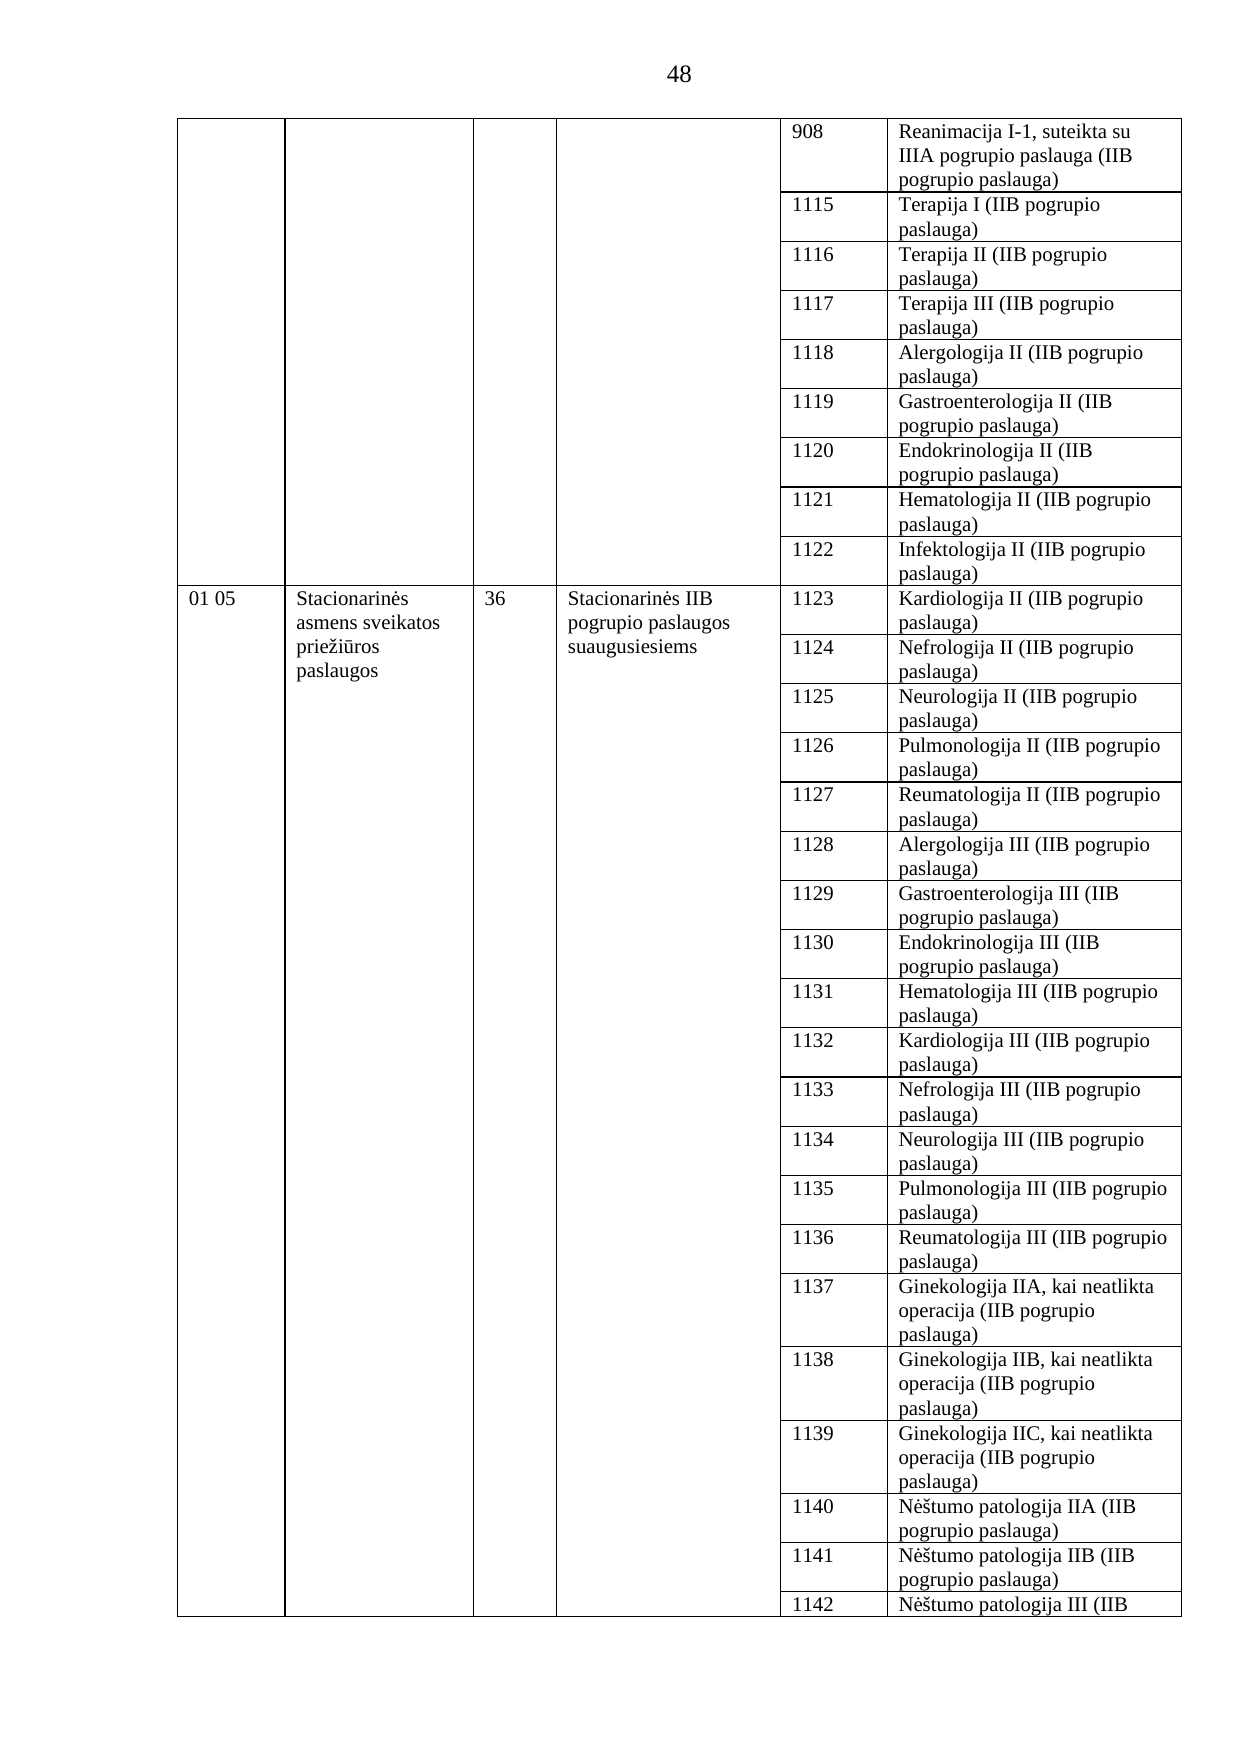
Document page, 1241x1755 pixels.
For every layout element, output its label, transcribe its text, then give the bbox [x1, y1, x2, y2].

table_cell [557, 119, 780, 585]
table_cell Endokrinologija II (IIB pogrupio paslauga) [888, 438, 1181, 486]
table_cell 1133 [781, 1078, 887, 1126]
table_cell 1117 [781, 291, 887, 339]
table_cell Hematologija II (IIB pogrupio paslauga) [888, 488, 1181, 536]
table_cell 1141 [781, 1543, 887, 1591]
table_cell 1128 [781, 832, 887, 880]
table_cell Stacionarinės IIB pogrupio paslaugos suaugusiesiems [557, 586, 780, 1616]
table_cell 1121 [781, 488, 887, 536]
table_cell Nėštumo patologija IIB (IIB pogrupio paslauga) [888, 1543, 1181, 1591]
table_cell 908 [781, 119, 887, 191]
table_cell Nefrologija II (IIB pogrupio paslauga) [888, 635, 1181, 683]
table_cell 1116 [781, 242, 887, 290]
table_cell 01 05 [178, 586, 284, 1616]
table_cell Ginekologija IIB, kai neatlikta operacija (IIB pogrupio paslauga) [888, 1347, 1181, 1419]
table_cell Neurologija III (IIB pogrupio paslauga) [888, 1127, 1181, 1175]
table_cell 1120 [781, 438, 887, 486]
table_cell 1132 [781, 1028, 887, 1076]
table_cell 1124 [781, 635, 887, 683]
table_cell 1136 [781, 1225, 887, 1273]
table_cell Reumatologija III (IIB pogrupio paslauga) [888, 1225, 1181, 1273]
table_cell 36 [474, 586, 556, 1616]
table_cell 1126 [781, 733, 887, 781]
table_cell Reumatologija II (IIB pogrupio paslauga) [888, 783, 1181, 831]
table_cell Terapija III (IIB pogrupio paslauga) [888, 291, 1181, 339]
table_cell Terapija II (IIB pogrupio paslauga) [888, 242, 1181, 290]
table_cell Nefrologija III (IIB pogrupio paslauga) [888, 1078, 1181, 1126]
table_cell Hematologija III (IIB pogrupio paslauga) [888, 979, 1181, 1027]
table_cell 1127 [781, 783, 887, 831]
table_cell 1138 [781, 1347, 887, 1419]
table_cell 1142 [781, 1592, 887, 1616]
table_cell 1115 [781, 193, 887, 241]
table_cell Gastroenterologija II (IIB pogrupio paslauga) [888, 389, 1181, 437]
table_cell 1119 [781, 389, 887, 437]
table_cell Ginekologija IIA, kai neatlikta operacija (IIB pogrupio paslauga) [888, 1274, 1181, 1346]
table_cell Kardiologija II (IIB pogrupio paslauga) [888, 586, 1181, 634]
table_cell 1140 [781, 1494, 887, 1542]
table_cell Kardiologija III (IIB pogrupio paslauga) [888, 1028, 1181, 1076]
table_cell Nėštumo patologija III (IIB [888, 1592, 1181, 1616]
table_cell Nėštumo patologija IIA (IIB pogrupio paslauga) [888, 1494, 1181, 1542]
table_cell 1131 [781, 979, 887, 1027]
table_cell Endokrinologija III (IIB pogrupio paslauga) [888, 930, 1181, 978]
table_cell 1130 [781, 930, 887, 978]
table_cell Pulmonologija III (IIB pogrupio paslauga) [888, 1176, 1181, 1224]
table_cell 1137 [781, 1274, 887, 1346]
table_cell 1122 [781, 537, 887, 585]
table_cell 1125 [781, 684, 887, 732]
table_cell Terapija I (IIB pogrupio paslauga) [888, 193, 1181, 241]
table_cell Alergologija II (IIB pogrupio paslauga) [888, 340, 1181, 388]
table_cell [286, 119, 473, 585]
table_cell [474, 119, 556, 585]
table_cell Alergologija III (IIB pogrupio paslauga) [888, 832, 1181, 880]
table_cell Pulmonologija II (IIB pogrupio paslauga) [888, 733, 1181, 781]
table_cell 1134 [781, 1127, 887, 1175]
table_cell 1135 [781, 1176, 887, 1224]
table_cell Neurologija II (IIB pogrupio paslauga) [888, 684, 1181, 732]
table_cell 1123 [781, 586, 887, 634]
table_cell Reanimacija I-1, suteikta su IIIA pogrupio paslauga (IIB pogrupio paslauga) [888, 119, 1181, 191]
table_cell Ginekologija IIC, kai neatlikta operacija (IIB pogrupio paslauga) [888, 1421, 1181, 1493]
table_cell Infektologija II (IIB pogrupio paslauga) [888, 537, 1181, 585]
table_cell Stacionarinės asmens sveikatos priežiūros paslaugos [286, 586, 473, 1616]
table_cell 1129 [781, 881, 887, 929]
table_cell 1118 [781, 340, 887, 388]
table_cell [178, 119, 284, 585]
table_cell Gastroenterologija III (IIB pogrupio paslauga) [888, 881, 1181, 929]
table_cell 1139 [781, 1421, 887, 1493]
